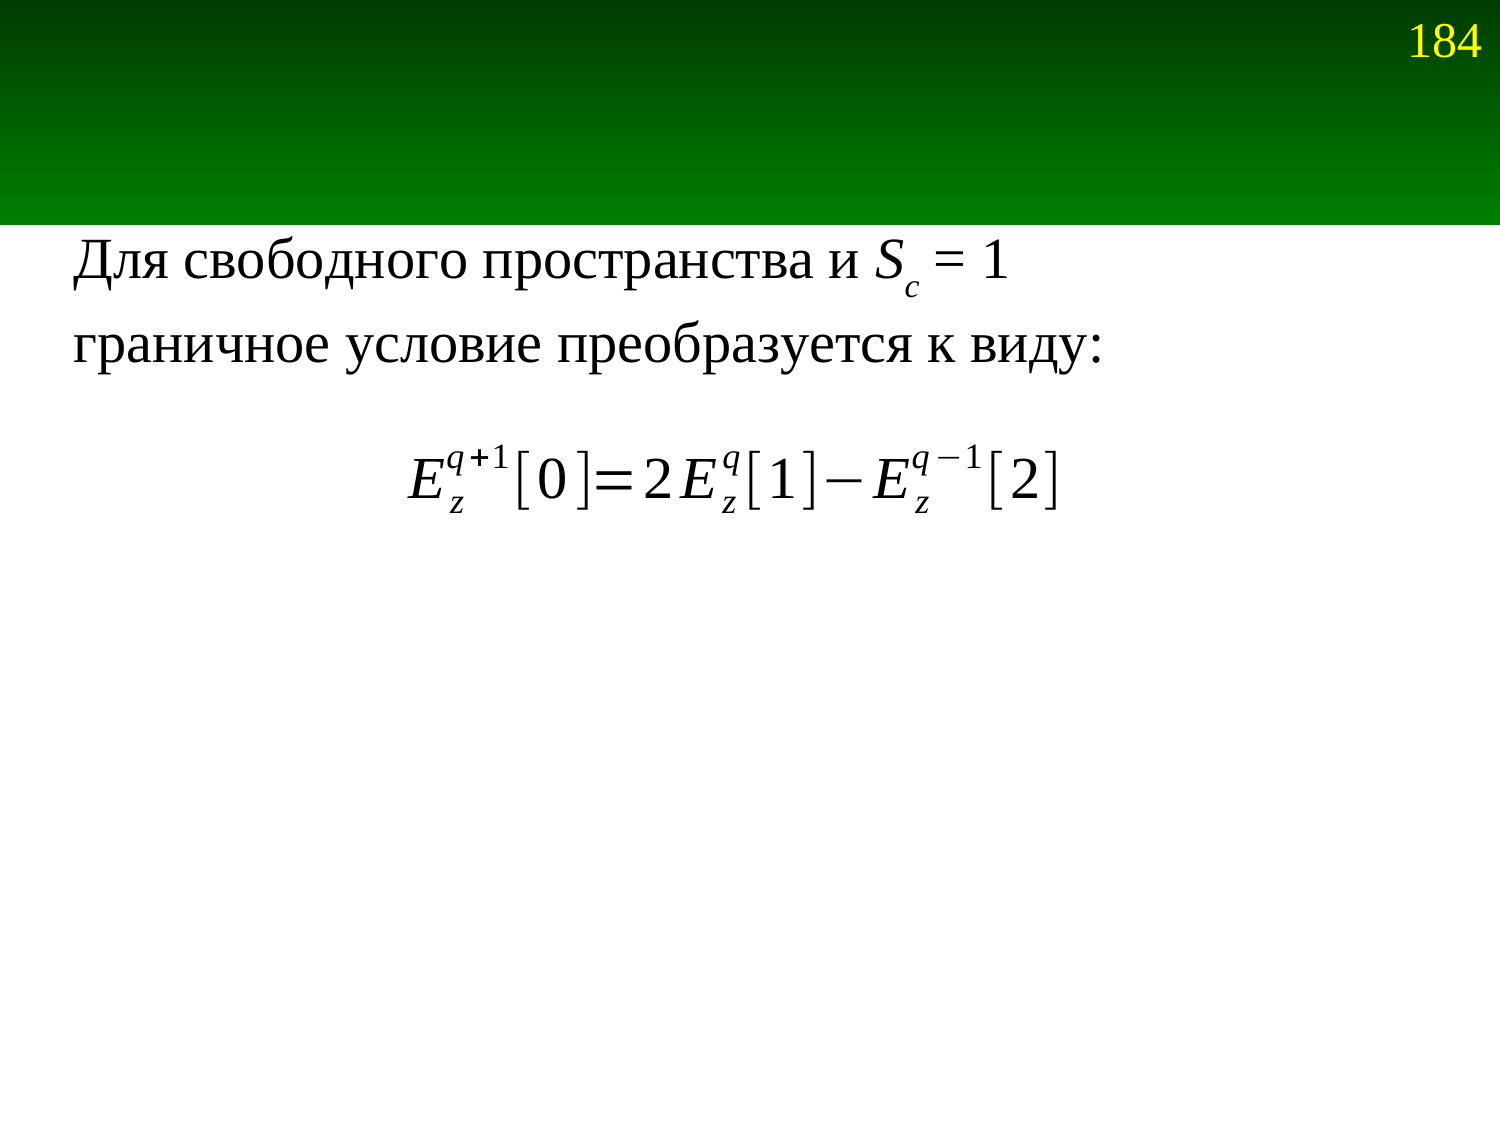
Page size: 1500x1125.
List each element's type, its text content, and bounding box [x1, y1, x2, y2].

chart [389, 435, 1075, 520]
text_box Для свободного пространства и Sc = 1 граничное условие преобразуется к виду: [59, 212, 1441, 384]
